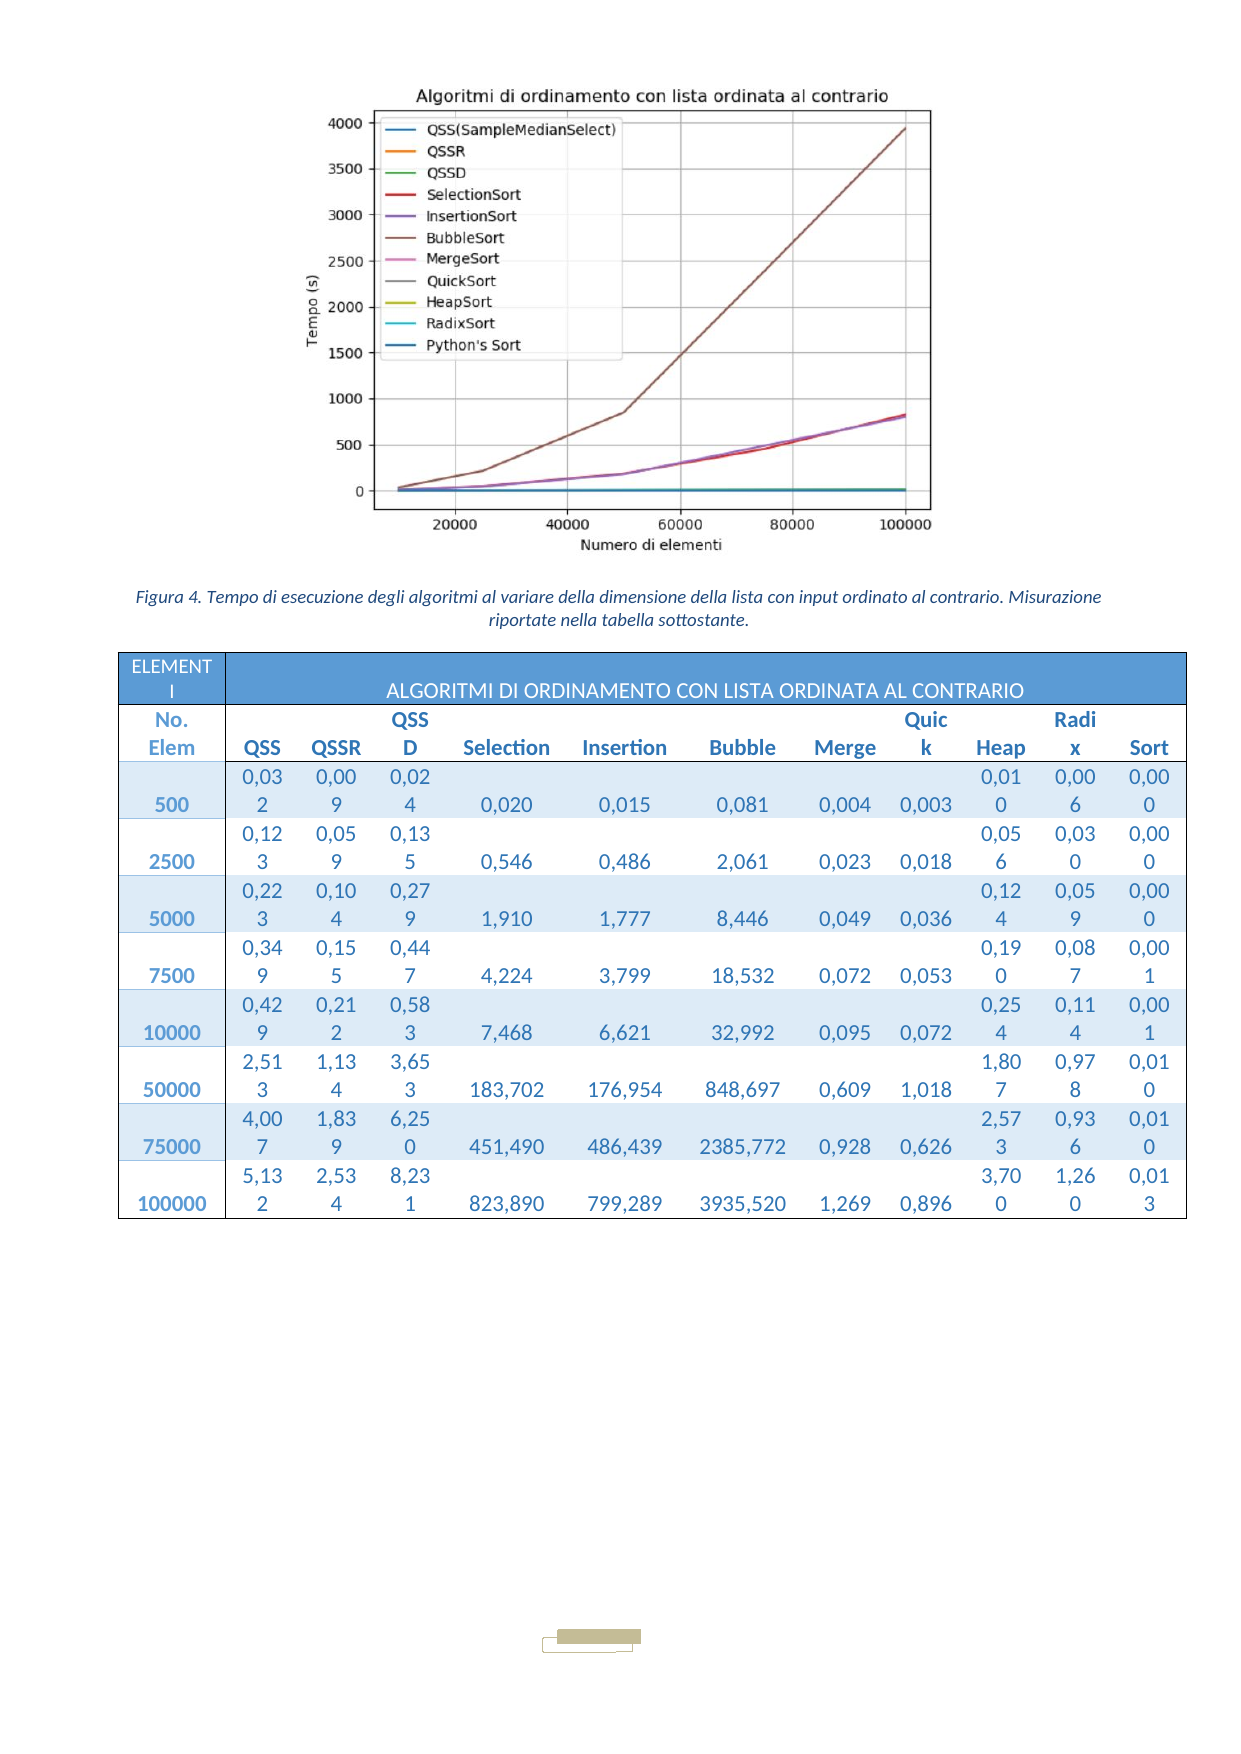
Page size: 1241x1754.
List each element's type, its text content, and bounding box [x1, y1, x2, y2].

table_cell 2,573 [964, 1103, 1038, 1160]
table_cell 0,010 [1112, 1046, 1186, 1103]
table_cell 0,583 [373, 989, 447, 1046]
table_cell 0,000 [1112, 875, 1186, 932]
table_cell 50000 [119, 1047, 225, 1103]
table_cell 0,023 [802, 818, 888, 875]
table_cell 0,114 [1038, 989, 1112, 1046]
table_cell 2,513 [226, 1046, 299, 1103]
table_cell 4,224 [447, 932, 566, 989]
table_cell 7,468 [447, 989, 566, 1046]
table_cell 1,260 [1038, 1160, 1112, 1217]
table_cell 0,104 [299, 875, 373, 932]
table_cell 0,000 [1112, 762, 1186, 818]
table_cell 2500 [119, 819, 225, 875]
table_cell 0,049 [802, 875, 888, 932]
table_cell 6,250 [373, 1103, 447, 1160]
table_cell 0,279 [373, 875, 447, 932]
table_cell 1,839 [299, 1103, 373, 1160]
table_cell 1,018 [888, 1046, 964, 1103]
table_cell 500 [119, 762, 225, 818]
table_cell 0,072 [888, 989, 964, 1046]
table_cell 0,123 [226, 818, 299, 875]
table_cell 0,001 [1112, 932, 1186, 989]
table_cell 0,626 [888, 1103, 964, 1160]
table_cell 848,697 [683, 1046, 802, 1103]
table_cell 10000 [119, 990, 225, 1046]
table_cell 0,059 [299, 818, 373, 875]
table_cell 0,018 [888, 818, 964, 875]
table_cell 6,621 [566, 989, 683, 1046]
table_cell 0,978 [1038, 1046, 1112, 1103]
table_cell 0,010 [964, 762, 1038, 818]
table_cell 0,135 [373, 818, 447, 875]
table_cell 1,134 [299, 1046, 373, 1103]
table_cell 2,534 [299, 1160, 373, 1217]
table_cell Sort [1112, 705, 1186, 761]
table_cell 100000 [119, 1161, 225, 1217]
table_cell 0,020 [447, 762, 566, 818]
table_cell 0,013 [1112, 1160, 1186, 1217]
table_cell 0,001 [1112, 989, 1186, 1046]
table_cell 0,486 [566, 818, 683, 875]
table_cell 0,190 [964, 932, 1038, 989]
table_cell 0,010 [1112, 1103, 1186, 1160]
table_cell Merge [802, 705, 888, 761]
table_cell Quick [888, 705, 964, 761]
table_header ELEMENTI [119, 653, 225, 704]
table_cell 1,910 [447, 875, 566, 932]
table_cell 0,015 [566, 762, 683, 818]
table_cell QSSD [373, 705, 447, 761]
text Figura 4. Tempo di esecuzione degli algoritmi al variare della dimensione della lista con input ordinato al contrario. Misurazione riportate nella tabella sottostante. [118, 585, 1122, 631]
table_cell 0,081 [683, 762, 802, 818]
table_cell 823,890 [447, 1160, 566, 1217]
table_cell 0,212 [299, 989, 373, 1046]
table_cell QSS [226, 705, 299, 761]
table_cell 5,132 [226, 1160, 299, 1217]
table_cell 0,349 [226, 932, 299, 989]
table_cell 0,030 [1038, 818, 1112, 875]
table_cell 0,056 [964, 818, 1038, 875]
table_cell 0,072 [802, 932, 888, 989]
table_cell Radix [1038, 705, 1112, 761]
table_cell 1,807 [964, 1046, 1038, 1103]
table_cell 1,269 [802, 1160, 888, 1217]
table_header ALGORITMI DI ORDINAMENTO CON LISTA ORDINATA AL CONTRARIO [226, 653, 1186, 704]
table_cell 0,004 [802, 762, 888, 818]
table_cell 3,799 [566, 932, 683, 989]
table_cell 0,024 [373, 762, 447, 818]
table_cell 8,446 [683, 875, 802, 932]
table_cell 0,009 [299, 762, 373, 818]
table_cell Selection [447, 705, 566, 761]
table_cell 0,006 [1038, 762, 1112, 818]
table_cell 3,700 [964, 1160, 1038, 1217]
table_cell 0,447 [373, 932, 447, 989]
table_cell Heap [964, 705, 1038, 761]
table_cell 8,231 [373, 1160, 447, 1217]
table_cell 0,896 [888, 1160, 964, 1217]
table_cell 18,532 [683, 932, 802, 989]
table_cell 486,439 [566, 1103, 683, 1160]
table_cell 1,777 [566, 875, 683, 932]
table_cell Insertion [566, 705, 683, 761]
table_cell 0,609 [802, 1046, 888, 1103]
table_cell 0,003 [888, 762, 964, 818]
table_cell 0,124 [964, 875, 1038, 932]
table_cell 32,992 [683, 989, 802, 1046]
table_cell 7500 [119, 933, 225, 989]
table_cell 0,000 [1112, 818, 1186, 875]
table_cell 0,429 [226, 989, 299, 1046]
table_cell 0,059 [1038, 875, 1112, 932]
table_cell 0,087 [1038, 932, 1112, 989]
table_cell 2385,772 [683, 1103, 802, 1160]
table_cell 5000 [119, 876, 225, 932]
table_cell 3,653 [373, 1046, 447, 1103]
table_cell 0,155 [299, 932, 373, 989]
table_cell 2,061 [683, 818, 802, 875]
table_cell QSSR [299, 705, 373, 761]
table_cell 0,032 [226, 762, 299, 818]
table_cell 0,223 [226, 875, 299, 932]
table_cell 0,928 [802, 1103, 888, 1160]
table_cell 799,289 [566, 1160, 683, 1217]
table_cell 176,954 [566, 1046, 683, 1103]
table_cell 183,702 [447, 1046, 566, 1103]
table_cell 0,036 [888, 875, 964, 932]
table_cell 0,095 [802, 989, 888, 1046]
table_cell 4,007 [226, 1103, 299, 1160]
table_cell 0,053 [888, 932, 964, 989]
table_cell 0,254 [964, 989, 1038, 1046]
table_cell 75000 [119, 1104, 225, 1160]
table_cell 0,546 [447, 818, 566, 875]
table_cell 451,490 [447, 1103, 566, 1160]
table_cell 0,936 [1038, 1103, 1112, 1160]
table_cell No. Elem [119, 705, 225, 761]
table_cell 3935,520 [683, 1160, 802, 1217]
table_cell Bubble [683, 705, 802, 761]
